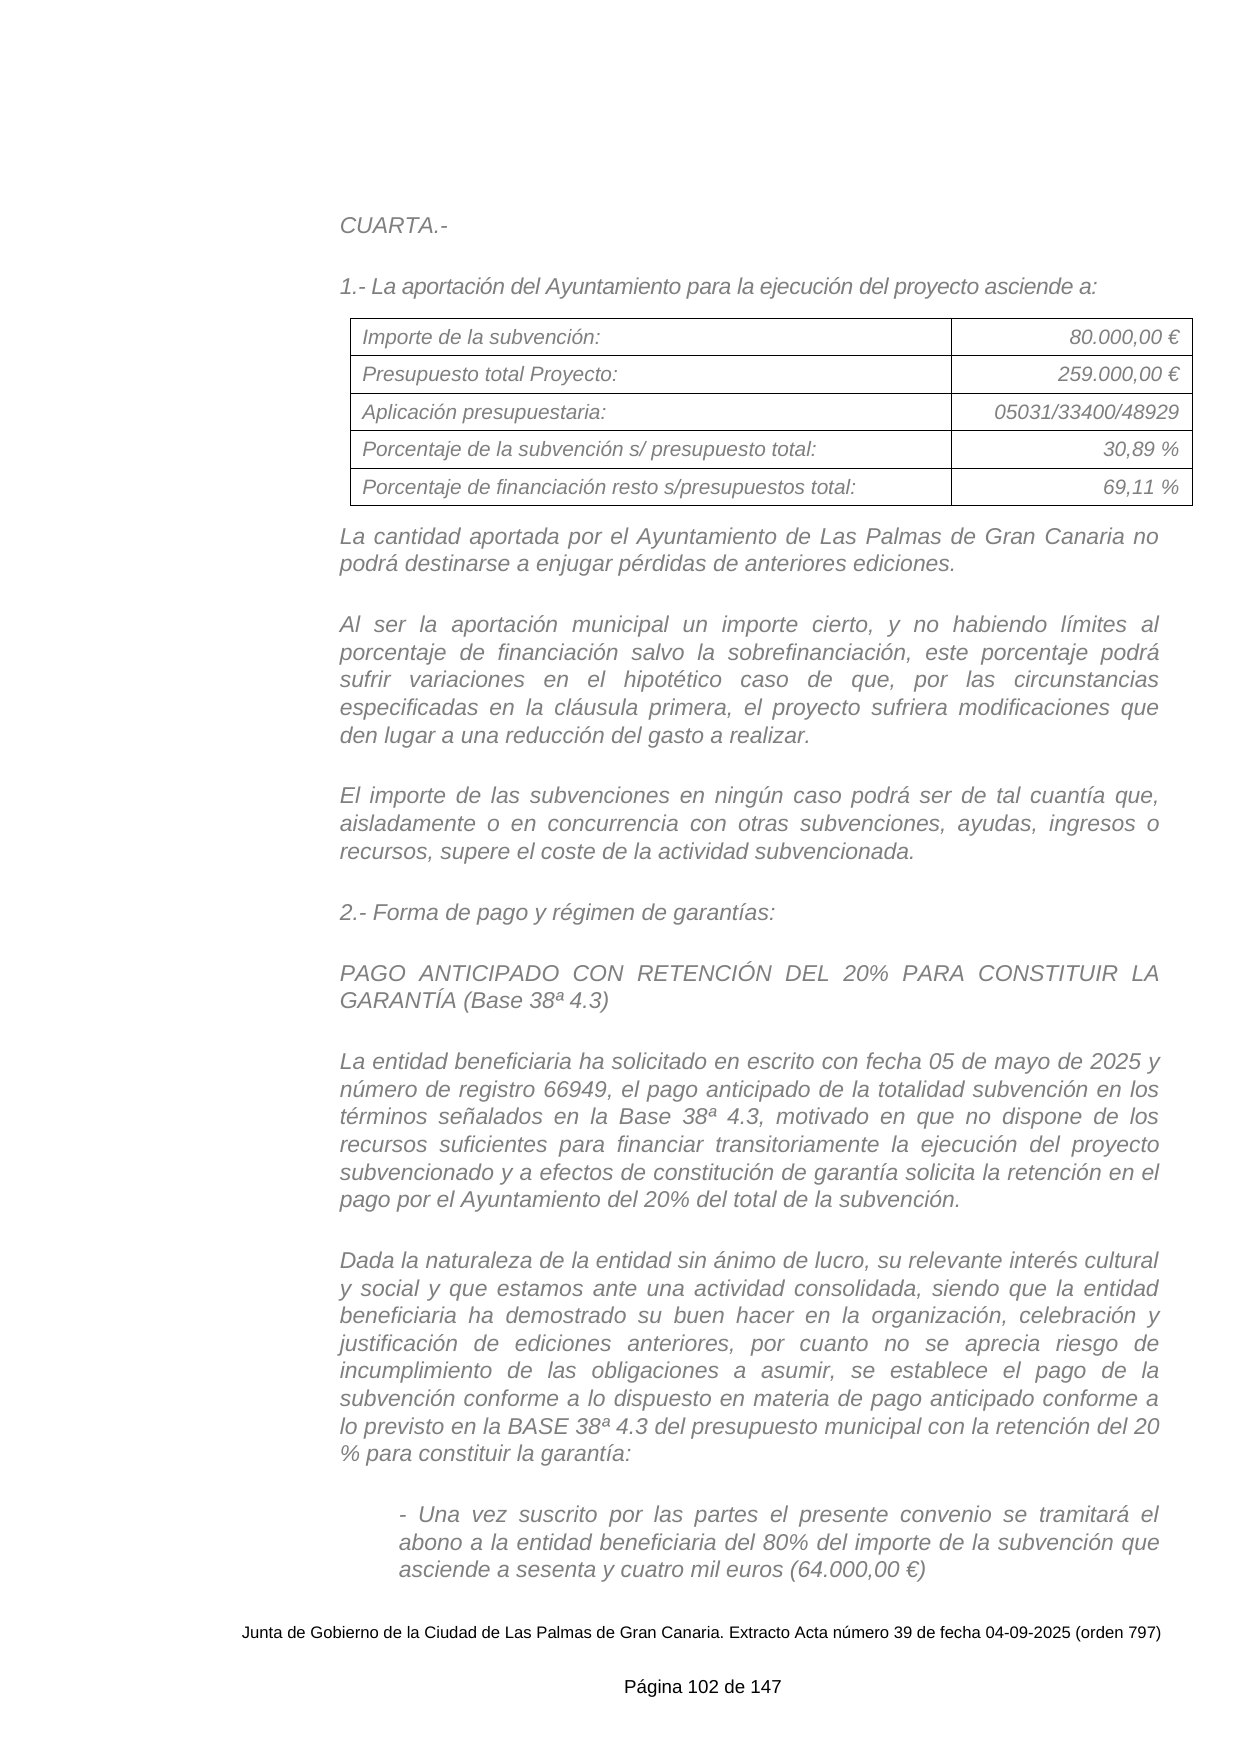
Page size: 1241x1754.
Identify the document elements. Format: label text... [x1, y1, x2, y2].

text - Una vez suscrito por las partes el presente convenio se tramitará el abono a la entidad beneficiaria del 80% del importe de la subvención que asciende a sesenta y cuatro mil euros (64.000,00 €) [399, 1501, 1162, 1583]
text Al ser la aportación municipal un importe cierto, y no habiendo límites al porcentaje de financiación salvo la sobrefinanciación, este porcentaje podrá sufrir variaciones en el hipotético caso de que, por las circunstancias especificadas en la cláusula primera, el proyecto sufriera modificaciones que den lugar a una reducción del gasto a realizar. [339, 611, 1162, 748]
text Dada la naturaleza de la entidad sin ánimo de lucro, su relevante interés cultural y social y que estamos ante una actividad consolidada, siendo que la entidad beneficiaria ha demostrado su buen hacer en la organización, celebración y justificación de ediciones anteriores, por cuanto no se aprecia riesgo de incumplimiento de las obligaciones a asumir, se establece el pago de la subvención conforme a lo dispuesto en materia de pago anticipado conforme a lo previsto en la BASE 38ª 4.3 del presupuesto municipal con la retención del 20 % para constituir la garantía: [339, 1247, 1162, 1467]
table_cell Aplicación presupuestaria: [351, 394, 951, 430]
text PAGO ANTICIPADO CON RETENCIÓN DEL 20% PARA CONSTITUIR LA GARANTÍA (Base 38ª 4.3) [339, 959, 1162, 1013]
table_cell 69,11 % [952, 469, 1192, 505]
table_cell 259.000,00 € [952, 356, 1192, 392]
table_cell Porcentaje de la subvención s/ presupuesto total: [351, 431, 951, 467]
text La entidad beneficiaria ha solicitado en escrito con fecha 05 de mayo de 2025 y número de registro 66949, el pago anticipado de la totalidad subvención en los términos señalados en la Base 38ª 4.3, motivado en que no dispone de los recursos suficientes para financiar transitoriamente la ejecución del proyecto subvencionado y a efectos de constitución de garantía solicita la retención en el pago por el Ayuntamiento del 20% del total de la subvención. [339, 1048, 1162, 1212]
table_cell 30,89 % [952, 431, 1192, 467]
text 1.- La aportación del Ayuntamiento para la ejecución del proyecto asciende a: [339, 273, 1162, 299]
text El importe de las subvenciones en ningún caso podrá ser de tal cuantía que, aisladamente o en concurrencia con otras subvenciones, ayudas, ingresos o recursos, supere el coste de la actividad subvencionada. [339, 782, 1162, 864]
text 2.- Forma de pago y régimen de garantías: [339, 899, 1162, 925]
table_cell 05031/33400/48929 [952, 394, 1192, 430]
text CUARTA.- [339, 212, 1162, 238]
table_cell Presupuesto total Proyecto: [351, 356, 951, 392]
table_header Importe de la subvención: [351, 319, 951, 355]
table_cell Porcentaje de financiación resto s/presupuestos total: [351, 469, 951, 505]
table_header 80.000,00 € [952, 319, 1192, 355]
text La cantidad aportada por el Ayuntamiento de Las Palmas de Gran Canaria no podrá destinarse a enjugar pérdidas de anteriores ediciones. [339, 523, 1162, 577]
